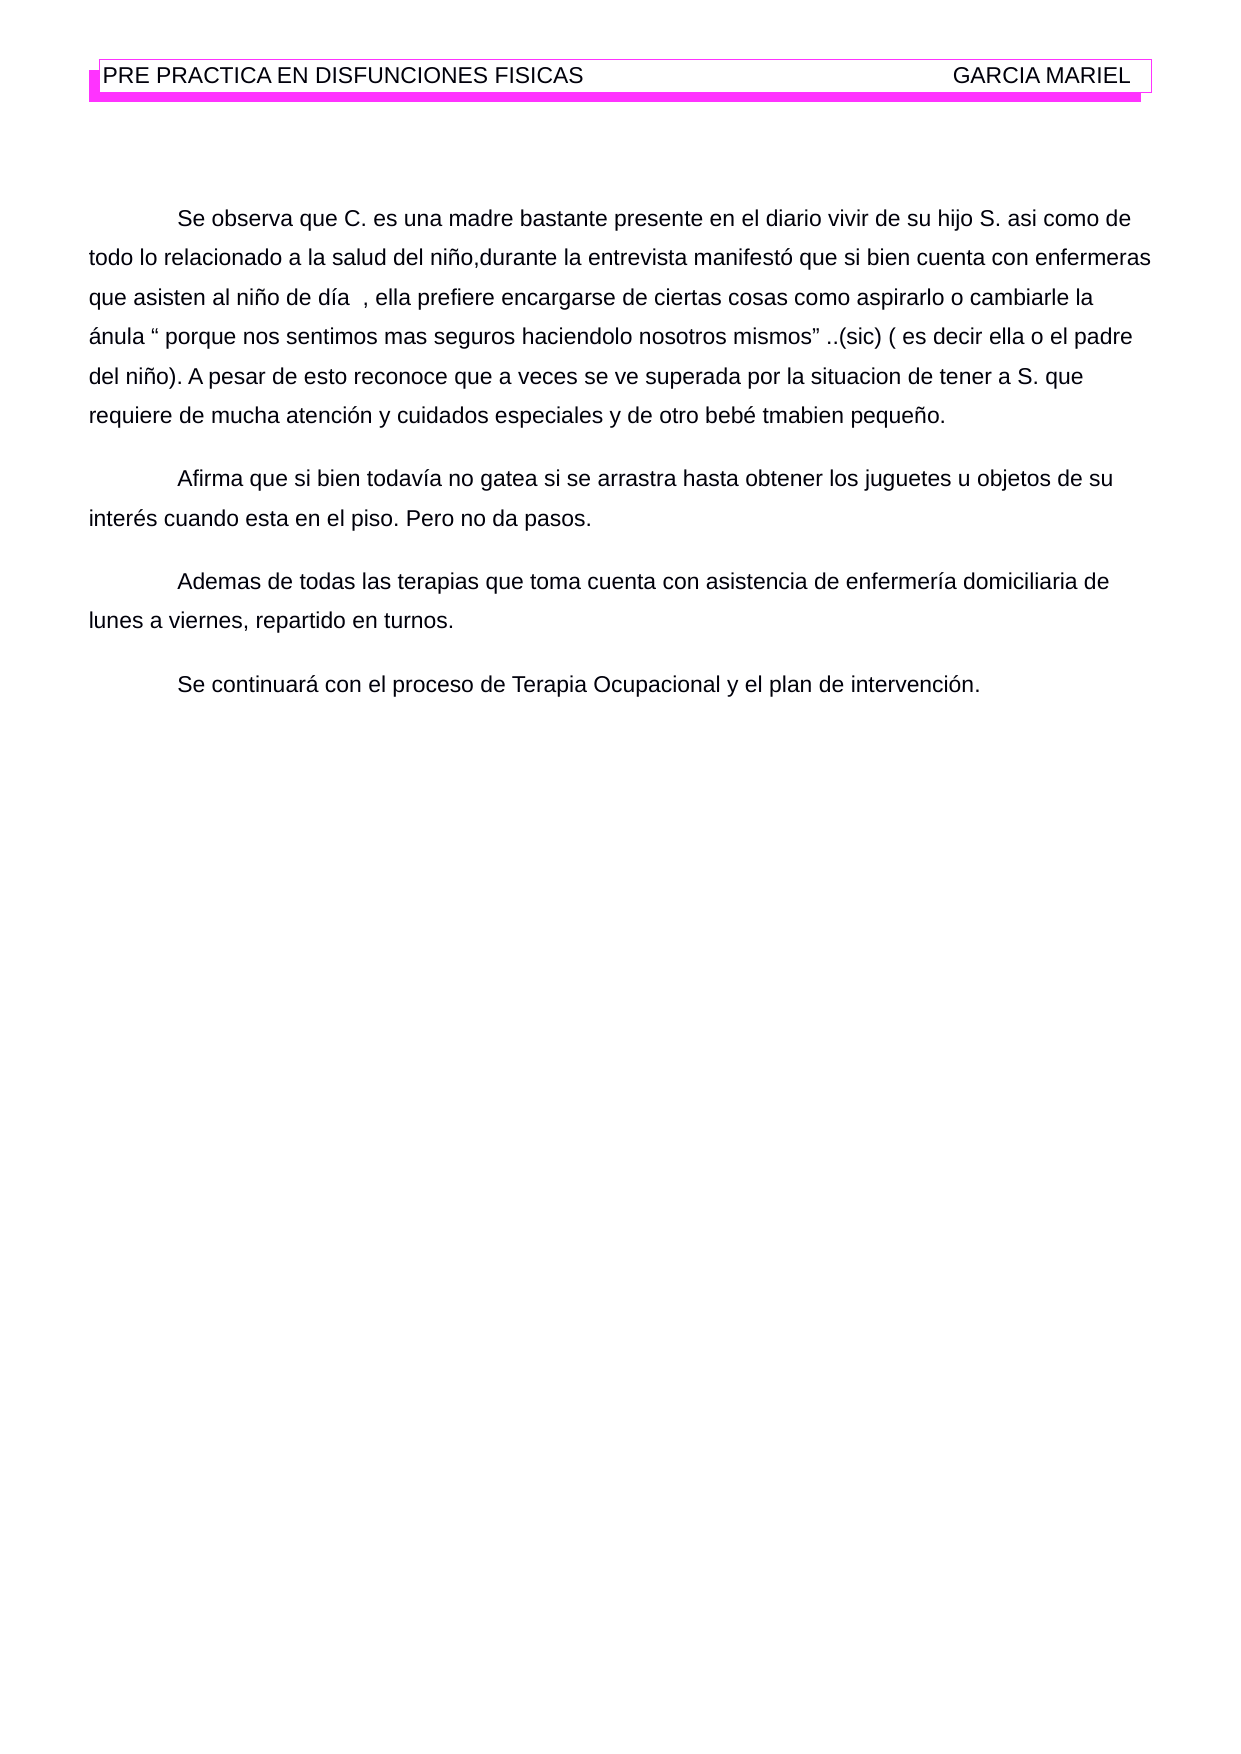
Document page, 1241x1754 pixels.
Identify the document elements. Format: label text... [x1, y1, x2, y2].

text Se observa que C. es una madre bastante presente en el diario vivir de su hijo S. asi como de todo lo relacionado a la salud del niño,durante la entrevista manifestó que si bien cuenta con enfermeras que asisten al niño de día , ella prefiere encargarse de ciertas cosas como aspirarlo o cambiarle la ánula “ porque nos sentimos mas seguros haciendolo nosotros mismos” ..(sic) ( es decir ella o el padre del niño). A pesar de esto reconoce que a veces se ve superada por la situacion de tener a S. que requiere de mucha atención y cuidados especiales y de otro bebé tmabien pequeño. [88, 205, 1152, 429]
text Se continuará con el proceso de Terapia Ocupacional y el plan de intervención. [88, 671, 1152, 697]
text Ademas de todas las terapias que toma cuenta con asistencia de enfermería domiciliaria de lunes a viernes, repartido en turnos. [88, 568, 1152, 634]
text Afirma que si bien todavía no gatea si se arrastra hasta obtener los juguetes u objetos de su interés cuando esta en el piso. Pero no da pasos. [88, 465, 1152, 531]
